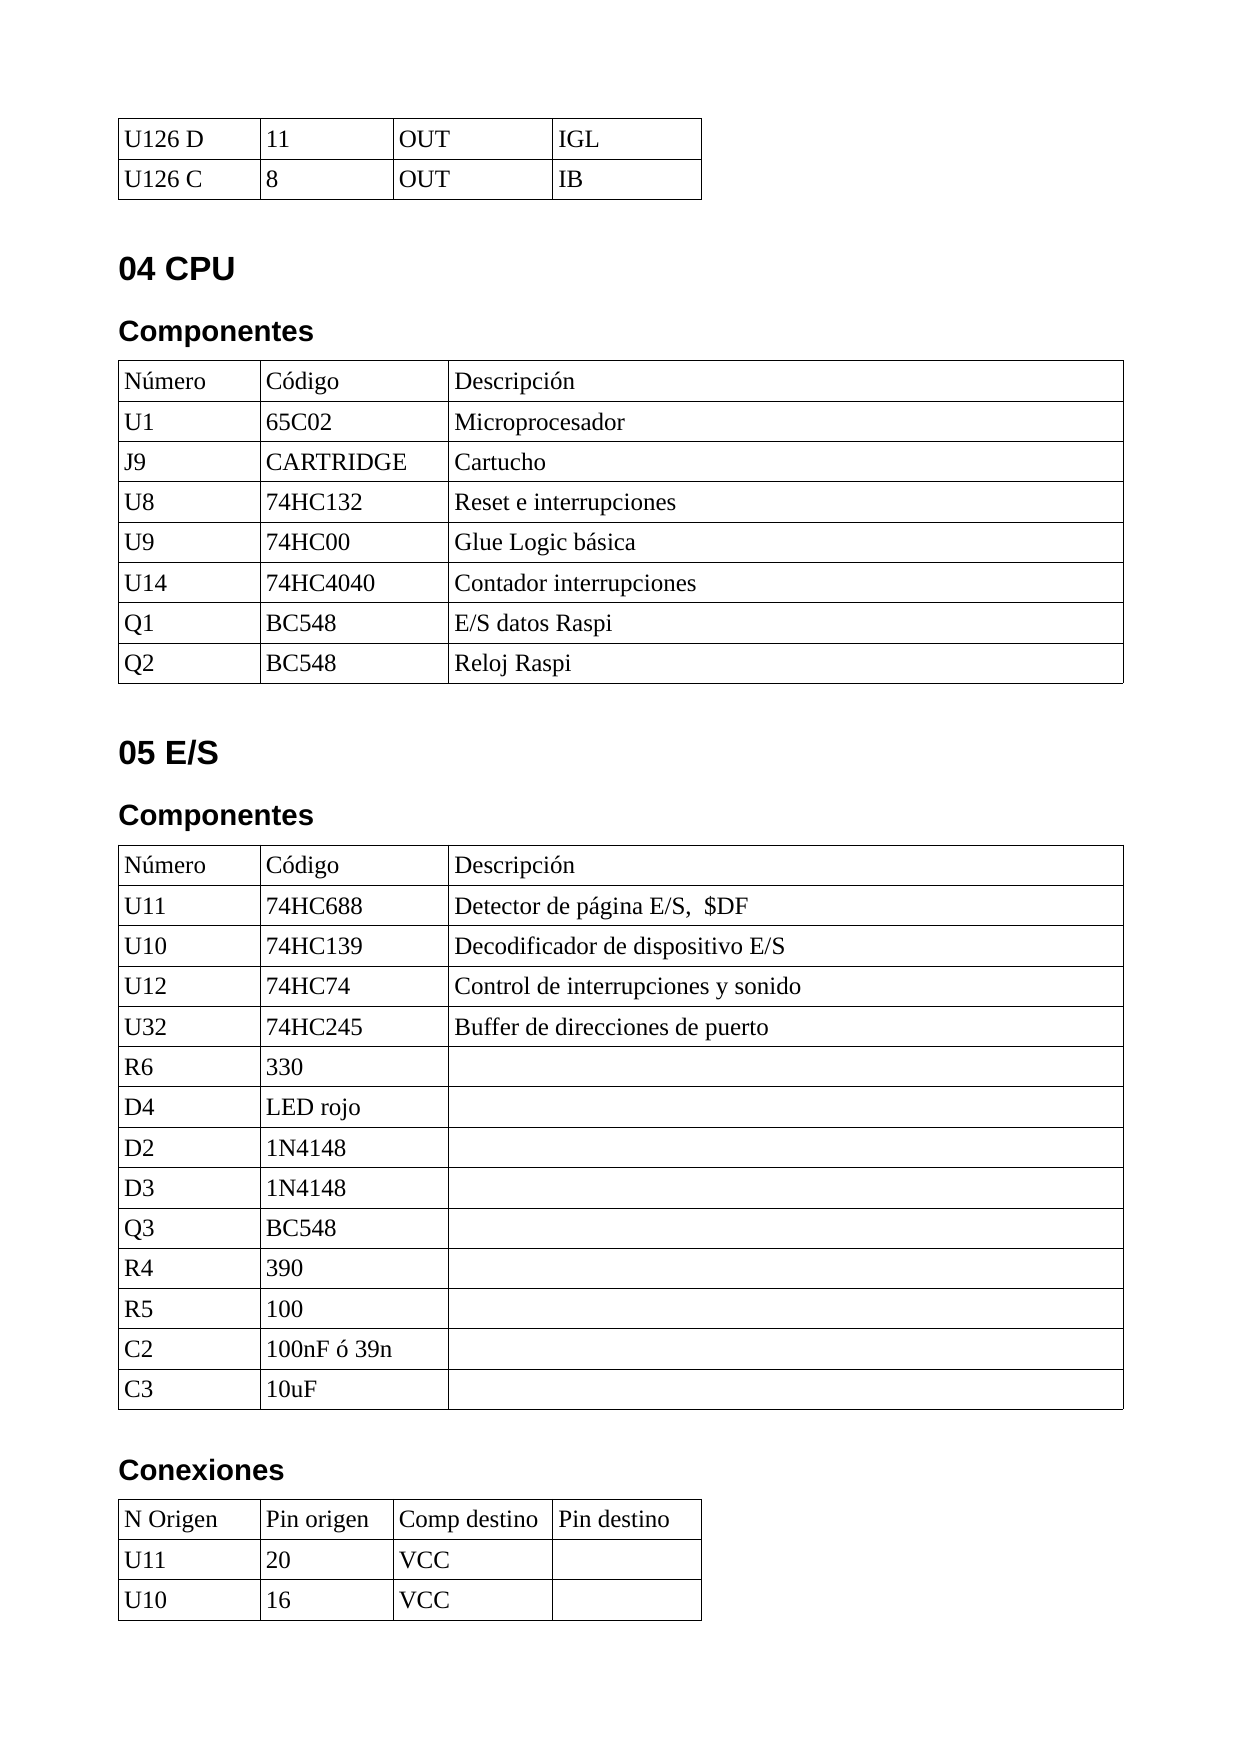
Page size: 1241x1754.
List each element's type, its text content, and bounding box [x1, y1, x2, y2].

subtitle 04 CPU [118, 248, 1122, 287]
table_cell [449, 1249, 1123, 1288]
table_header Descripción [449, 361, 1123, 401]
table_cell [449, 1209, 1123, 1248]
table_cell VCC [394, 1540, 552, 1579]
table_cell Control de interrupciones y sonido [449, 967, 1123, 1006]
table_cell [449, 1370, 1123, 1409]
table_cell Reset e interrupciones [449, 482, 1123, 522]
table_cell 20 [261, 1540, 393, 1579]
table_cell U14 [119, 563, 260, 602]
table_header Pin origen [261, 1500, 393, 1539]
table_header Descripción [449, 846, 1123, 885]
table_cell [553, 1580, 701, 1619]
table_cell BC548 [261, 603, 448, 643]
table_cell [449, 1168, 1123, 1207]
table_cell C2 [119, 1329, 260, 1369]
table_cell CARTRIDGE [261, 442, 448, 481]
table_cell 100 [261, 1289, 448, 1328]
table_cell Q2 [119, 644, 260, 683]
table_cell VCC [394, 1580, 552, 1619]
table_cell 330 [261, 1047, 448, 1086]
table_cell [449, 1329, 1123, 1369]
subtitle Componentes [118, 314, 1122, 348]
table_cell 8 [261, 160, 393, 199]
table_header Código [261, 361, 448, 401]
table_header Pin destino [553, 1500, 701, 1539]
subtitle 05 E/S [118, 733, 1122, 771]
table_header Número [119, 361, 260, 401]
table_cell U126 C [119, 160, 260, 199]
table_cell OUT [394, 119, 552, 158]
subtitle Componentes [118, 798, 1122, 832]
table_cell Q3 [119, 1209, 260, 1248]
table_cell U1 [119, 402, 260, 441]
table_cell [449, 1087, 1123, 1127]
table_cell [449, 1047, 1123, 1086]
table_cell U10 [119, 1580, 260, 1619]
table_cell 11 [261, 119, 393, 158]
table_cell Decodificador de dispositivo E/S [449, 926, 1123, 966]
table_cell R6 [119, 1047, 260, 1086]
table_cell D2 [119, 1128, 260, 1167]
table_cell 16 [261, 1580, 393, 1619]
table_cell 390 [261, 1249, 448, 1288]
table_cell Contador interrupciones [449, 563, 1123, 602]
table_cell BC548 [261, 644, 448, 683]
table_cell Microprocesador [449, 402, 1123, 441]
table_cell 74HC4040 [261, 563, 448, 602]
table_cell U12 [119, 967, 260, 1006]
subtitle Conexiones [118, 1452, 1122, 1486]
table_cell U9 [119, 523, 260, 562]
table_cell 74HC688 [261, 886, 448, 925]
table_cell OUT [394, 160, 552, 199]
table_cell 74HC245 [261, 1007, 448, 1046]
table_cell Detector de página E/S, $DF [449, 886, 1123, 925]
table_cell 65C02 [261, 402, 448, 441]
table_cell Q1 [119, 603, 260, 643]
table_cell R5 [119, 1289, 260, 1328]
table_cell 1N4148 [261, 1128, 448, 1167]
table_header Comp destino [394, 1500, 552, 1539]
table_cell [449, 1289, 1123, 1328]
table_cell U11 [119, 1540, 260, 1579]
table_cell BC548 [261, 1209, 448, 1248]
table_cell 74HC00 [261, 523, 448, 562]
table_cell U126 D [119, 119, 260, 158]
table_cell 10uF [261, 1370, 448, 1409]
table_cell U8 [119, 482, 260, 522]
table_cell U32 [119, 1007, 260, 1046]
table_cell U11 [119, 886, 260, 925]
table_cell Reloj Raspi [449, 644, 1123, 683]
table_cell LED rojo [261, 1087, 448, 1127]
table_cell 74HC139 [261, 926, 448, 966]
table_cell [553, 1540, 701, 1579]
table_header Número [119, 846, 260, 885]
table_cell C3 [119, 1370, 260, 1409]
table_cell J9 [119, 442, 260, 481]
table_cell 100nF ó 39n [261, 1329, 448, 1369]
table_cell D4 [119, 1087, 260, 1127]
table_cell Buffer de direcciones de puerto [449, 1007, 1123, 1046]
table_cell R4 [119, 1249, 260, 1288]
table_header Código [261, 846, 448, 885]
table_cell 74HC132 [261, 482, 448, 522]
table_cell IGL [553, 119, 701, 158]
table_cell D3 [119, 1168, 260, 1207]
table_header N Origen [119, 1500, 260, 1539]
table_cell 74HC74 [261, 967, 448, 1006]
table_cell U10 [119, 926, 260, 966]
table_cell Cartucho [449, 442, 1123, 481]
table_cell Glue Logic básica [449, 523, 1123, 562]
table_cell E/S datos Raspi [449, 603, 1123, 643]
table_cell 1N4148 [261, 1168, 448, 1207]
table_cell [449, 1128, 1123, 1167]
table_cell IB [553, 160, 701, 199]
